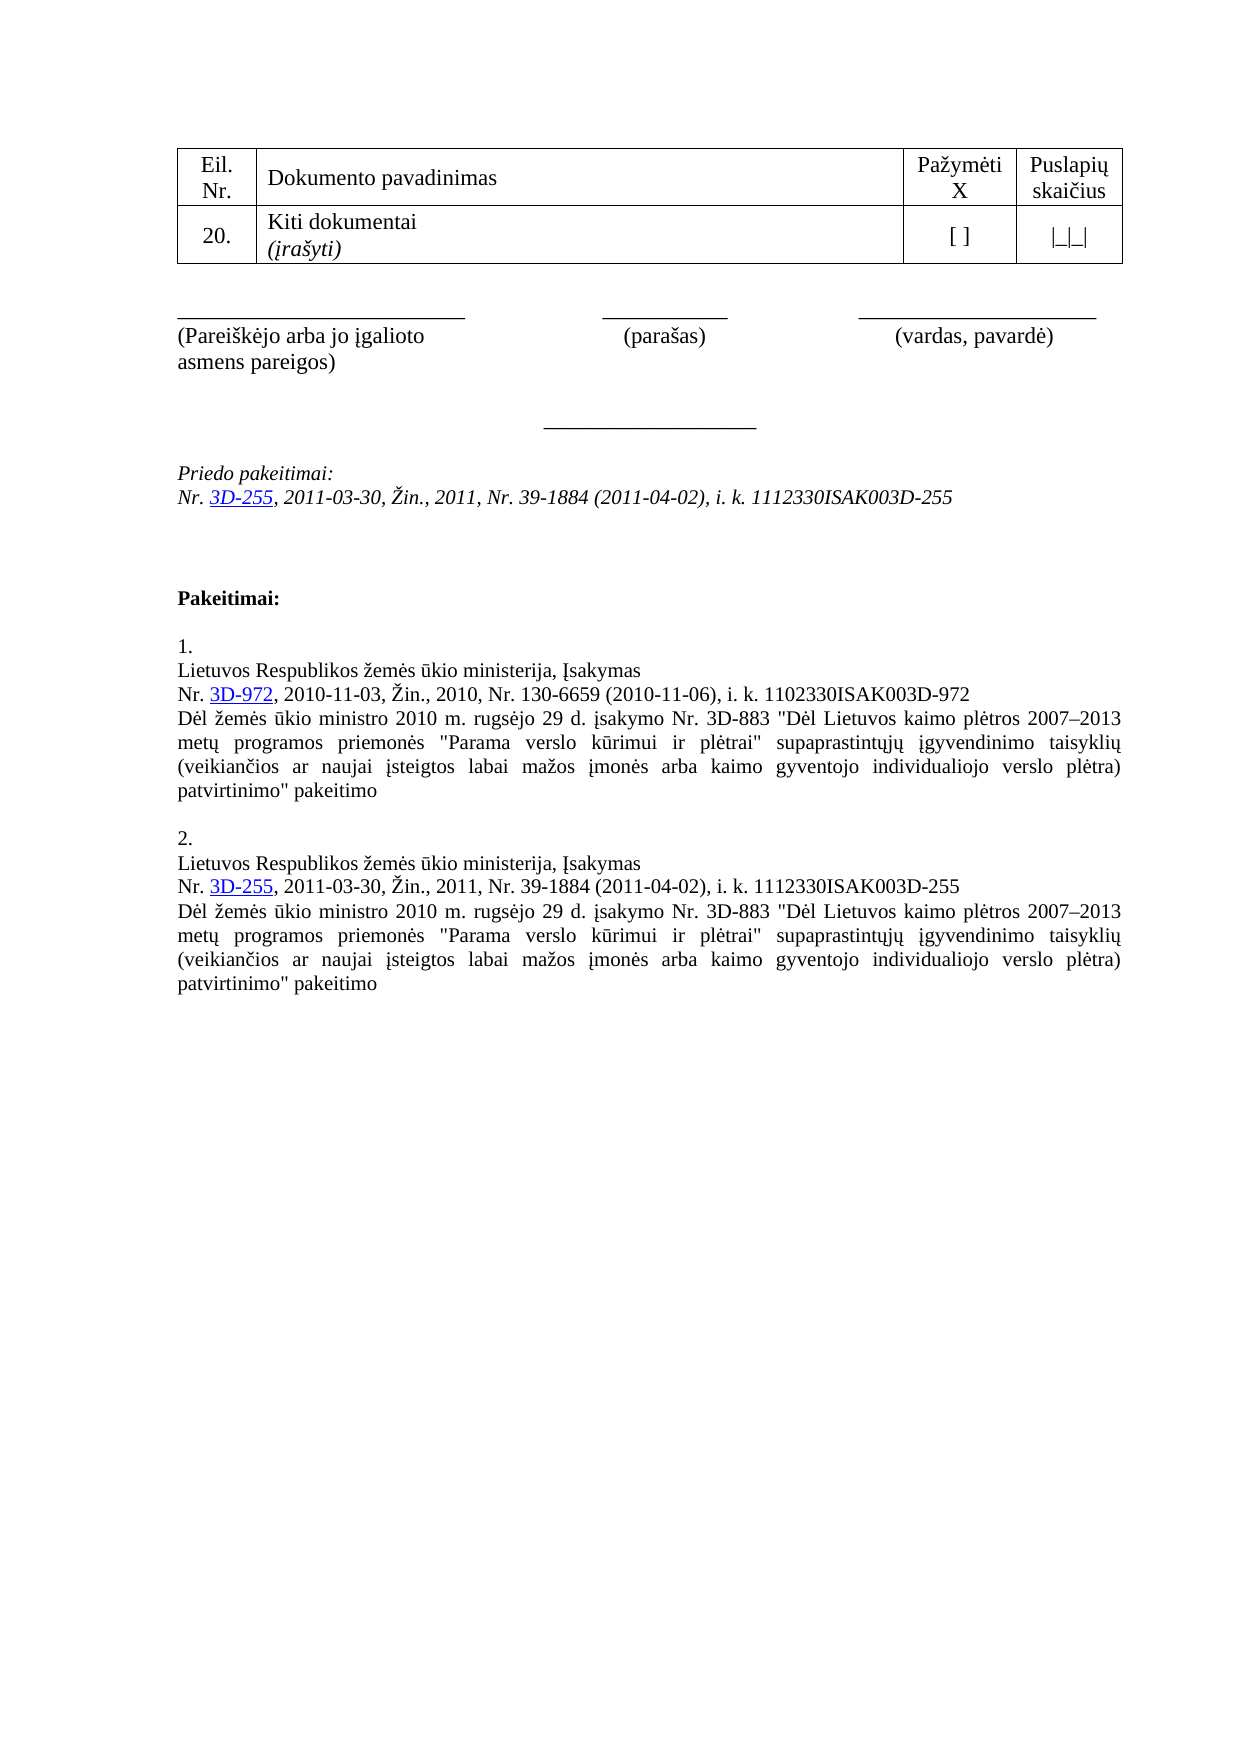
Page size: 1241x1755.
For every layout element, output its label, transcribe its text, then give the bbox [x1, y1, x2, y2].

table_cell |_|_| [1017, 206, 1122, 263]
text Nr. 3D-255, 2011-03-30, Žin., 2011, Nr. 39-1884 (2011-04-02), i. k. 1112330ISAK003D-255 [177, 874, 1122, 898]
text asmens pareigos) [177, 348, 1122, 374]
table_header Pažymėti X [904, 149, 1016, 205]
text Dėl žemės ūkio ministro 2010 m. rugsėjo 29 d. įsakymo Nr. 3D-883 "Dėl Lietuvos kaimo plėtros 2007–2013 metų programos priemonės "Parama verslo kūrimui ir plėtrai" supaprastintųjų įgyvendinimo taisyklių (veikiančios ar naujai įsteigtos labai mažos įmonės arba kaimo gyventojo individualiojo verslo plėtra) patvirtinimo" pakeitimo [177, 898, 1122, 995]
text Nr. 3D-972, 2010-11-03, Žin., 2010, Nr. 130-6659 (2010-11-06), i. k. 1102330ISAK003D-972 [177, 682, 1122, 706]
table_cell [ ][] [904, 206, 1016, 263]
text _________________ [177, 403, 1122, 432]
text (Pareiškėjo arba jo įgalioto (parašas) (vardas, pavardė) [177, 322, 1122, 348]
table_header Eil. Nr. [178, 149, 256, 205]
text _______________________ __________ ___________________ [177, 293, 1122, 322]
table_cell 20. [178, 206, 256, 263]
table_header Puslapių skaičius [1017, 149, 1122, 205]
table_cell Kiti dokumentai (įrašyti) [257, 206, 903, 263]
text Dėl žemės ūkio ministro 2010 m. rugsėjo 29 d. įsakymo Nr. 3D-883 "Dėl Lietuvos kaimo plėtros 2007–2013 metų programos priemonės "Parama verslo kūrimui ir plėtrai" supaprastintųjų įgyvendinimo taisyklių (veikiančios ar naujai įsteigtos labai mažos įmonės arba kaimo gyventojo individualiojo verslo plėtra) patvirtinimo" pakeitimo [177, 706, 1122, 802]
text 1. [177, 634, 1122, 658]
table_header Dokumento pavadinimas [257, 149, 903, 205]
text Pakeitimai: [177, 586, 1122, 610]
text Lietuvos Respublikos žemės ūkio ministerija, Įsakymas [177, 658, 1122, 682]
text Lietuvos Respublikos žemės ūkio ministerija, Įsakymas [177, 850, 1122, 874]
text Priedo pakeitimai: [177, 461, 1122, 485]
text 2. [177, 826, 1122, 850]
text Nr. 3D-255, 2011-03-30, Žin., 2011, Nr. 39-1884 (2011-04-02), i. k. 1112330ISAK003D-255 [177, 485, 1122, 509]
